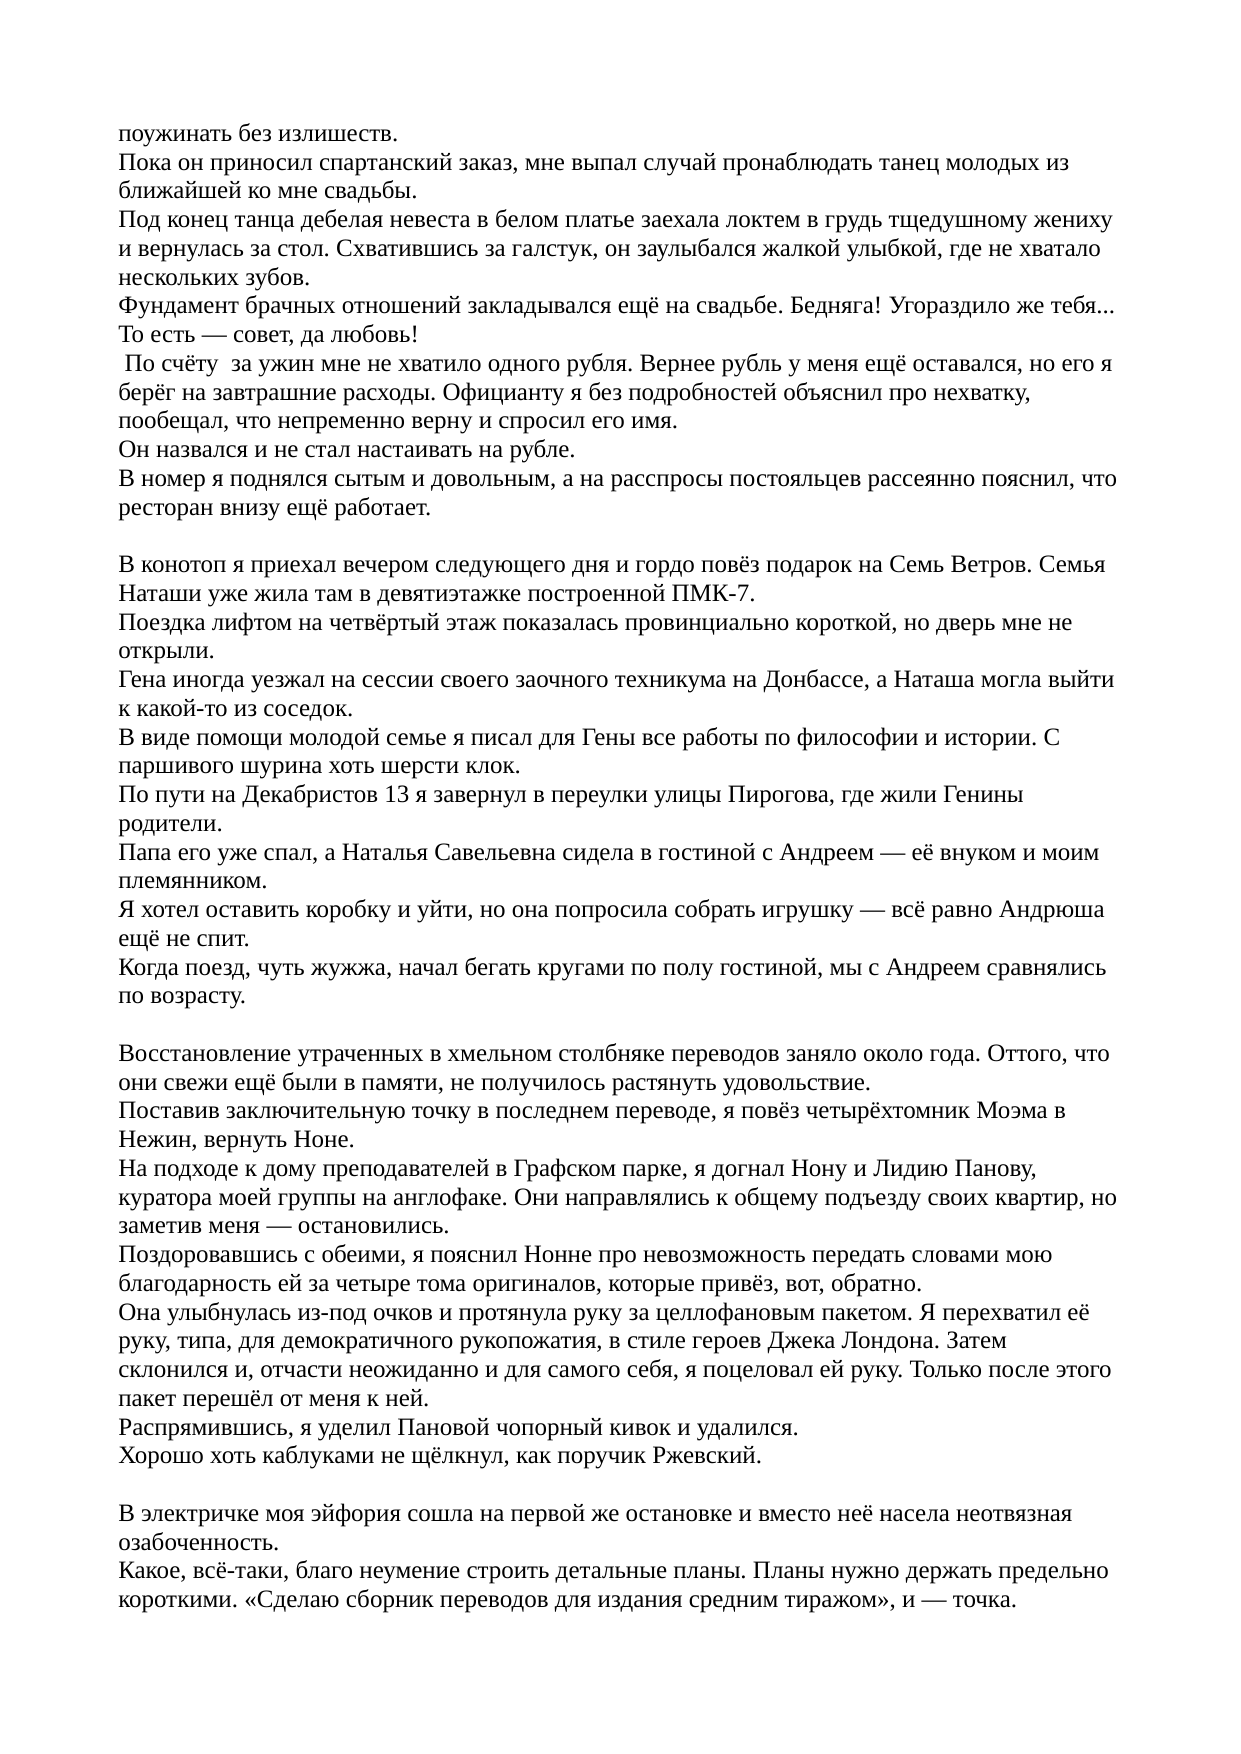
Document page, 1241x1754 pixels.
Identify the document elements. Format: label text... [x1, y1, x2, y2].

text По пути на Декабристов 13 я завернул в переулки улицы Пирогова, где жили Генины родители. [118, 779, 1122, 837]
text В конотоп я приехал вечером следующего дня и гордо повёз подарок на Семь Ветров. Семья Наташи уже жила там в девятиэтажке построенной ПМК-7. [118, 549, 1122, 607]
text В номер я поднялся сытым и довольным, а на расспросы постояльцев рассеянно пояснил, что ресторан внизу ещё работает. [118, 463, 1122, 521]
text По счёту за ужин мне не хватило одного рубля. Вернее рубль у меня ещё оставался, но его я берёг на завтрашние расходы. Официанту я без подробностей объяснил про нехватку, пообещал, что непременно верну и спросил его имя. [118, 348, 1122, 434]
text Поздоровавшись с обеими, я пояснил Нонне про невозможность передать словами мою благодарность ей за четыре тома оригиналов, которые привёз, вот, обратно. [118, 1239, 1122, 1297]
text Фундамент брачных отношений закладывался ещё на свадьбе. Бедняга! Угораздило же тебя... То есть — совет, да любовь! [118, 291, 1122, 348]
text Поездка лифтом на четвёртый этаж показалась провинциально короткой, но дверь мне не открыли. [118, 607, 1122, 664]
text Восстановление утраченных в хмельном столбняке переводов заняло около года. Оттого, что они свежи ещё были в памяти, не получилось растянуть удовольствие. [118, 1038, 1122, 1096]
text Какое, всё-таки, благо неумение строить детальные планы. Планы нужно держать предельно короткими. «Сделаю сборник переводов для издания средним тиражом», и — точка. [118, 1556, 1122, 1613]
text Хорошо хоть каблуками не щёлкнул, как поручик Ржевский. [118, 1441, 1122, 1469]
text поужинать без излишеств. [118, 118, 1122, 147]
text Папа его уже спал, а Наталья Савельевна сидела в гостиной с Андреем — её внуком и моим племянником. [118, 837, 1122, 894]
text Он назвался и не стал настаивать на рубле. [118, 434, 1122, 463]
text На подходе к дому преподавателей в Графском парке, я догнал Нону и Лидию Панову, куратора моей группы на англофаке. Они направлялись к общему подъезду своих квартир, но заметив меня — остановились. [118, 1153, 1122, 1239]
text Пока он приносил спартанский заказ, мне выпал случай пронаблюдать танец молодых из ближайшей ко мне свадьбы. [118, 147, 1122, 204]
text Распрямившись, я уделил Пановой чопорный кивок и удалился. [118, 1412, 1122, 1441]
text Я хотел оставить коробку и уйти, но она попросила собрать игрушку — всё равно Андрюша ещё не спит. [118, 894, 1122, 952]
text В виде помощи молодой семье я писал для Гены все работы по философии и истории. С паршивого шурина хоть шерсти клок. [118, 722, 1122, 779]
text Под конец танца дебелая невеста в белом платье заехала локтем в грудь тщедушному жениху и вернулась за стол. Схватившись за галстук, он заулыбался жалкой улыбкой, где не хватало нескольких зубов. [118, 204, 1122, 291]
text Гена иногда уезжал на сессии своего заочного техникума на Донбассе, а Наташа могла выйти к какой-то из соседок. [118, 664, 1122, 722]
text Она улыбнулась из-под очков и протянула руку за целлофановым пакетом. Я перехватил её руку, типа, для демократичного рукопожатия, в стиле героев Джека Лондона. Затем склонился и, отчасти неожиданно и для самого себя, я поцеловал ей руку. Только после этого пакет перешёл от меня к ней. [118, 1297, 1122, 1412]
text Поставив заключительную точку в последнем переводе, я повёз четырёхтомник Моэма в Нежин, вернуть Ноне. [118, 1096, 1122, 1153]
text В электричке моя эйфория сошла на первой же остановке и вместо неё насела неотвязная озабоченность. [118, 1498, 1122, 1556]
text Когда поезд, чуть жужжа, начал бегать кругами по полу гостиной, мы с Андреем сравнялись по возрасту. [118, 952, 1122, 1009]
